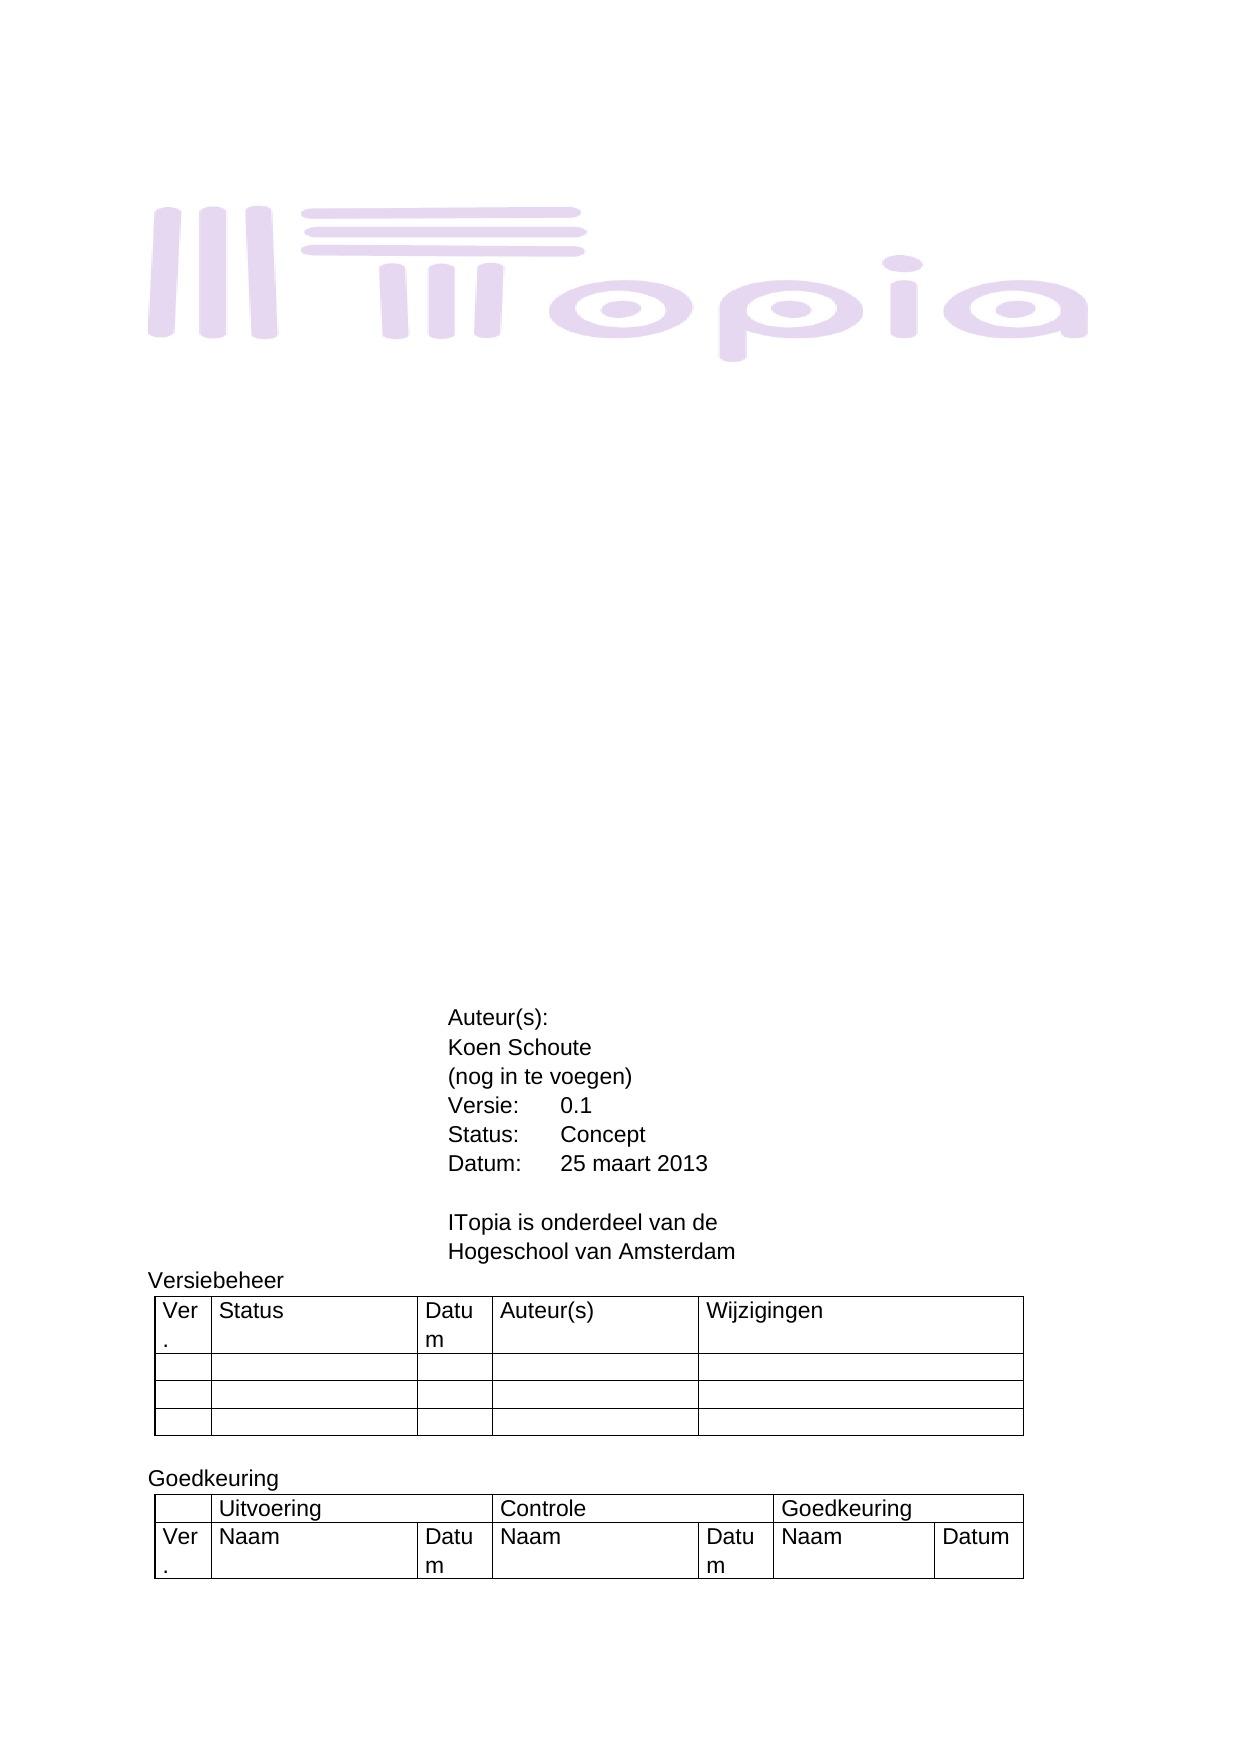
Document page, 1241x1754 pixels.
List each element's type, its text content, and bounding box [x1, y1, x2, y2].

table_cell [493, 1409, 698, 1435]
table_cell Datum [699, 1523, 773, 1578]
table_header Auteur(s) [493, 1297, 698, 1353]
table_cell [212, 1409, 417, 1435]
table_cell [156, 1381, 211, 1407]
table_cell Datum [418, 1523, 492, 1578]
table_cell [699, 1409, 1023, 1435]
table_cell [418, 1409, 492, 1435]
table_cell [493, 1381, 698, 1407]
text Datum: 25 maart 2013 [448, 1150, 1092, 1177]
table_cell Naam [774, 1523, 934, 1578]
text (nog in te voegen) [448, 1063, 1092, 1089]
text Versie: 0.1 [448, 1092, 1092, 1118]
table_header [156, 1495, 211, 1522]
table_cell Ver. [156, 1523, 211, 1578]
table_header Wijzigingen [699, 1297, 1023, 1353]
table_cell [212, 1354, 417, 1380]
table_cell [699, 1354, 1023, 1380]
text Versiebeheer [148, 1267, 1092, 1293]
table_cell [212, 1381, 417, 1407]
table_header Status [212, 1297, 417, 1353]
table_header Ver. [156, 1297, 211, 1353]
table_header Datum [418, 1297, 492, 1353]
table_header Uitvoering [212, 1495, 492, 1522]
table_cell [493, 1354, 698, 1380]
text Koen Schoute [448, 1033, 1092, 1060]
text Status: Concept [448, 1121, 1092, 1147]
table_cell Naam [212, 1523, 417, 1578]
text Hogeschool van Amsterdam [448, 1238, 1092, 1264]
table_cell [699, 1381, 1023, 1407]
table_cell [418, 1381, 492, 1407]
text Auteur(s): [448, 1004, 1092, 1031]
table_cell Naam [493, 1523, 698, 1578]
text Goedkeuring [148, 1465, 1092, 1491]
table_cell [418, 1354, 492, 1380]
table_cell Datum [935, 1523, 1023, 1578]
picture [147, 205, 1093, 363]
table_header Controle [493, 1495, 773, 1522]
table_header Goedkeuring [774, 1495, 1023, 1522]
table_cell [156, 1354, 211, 1380]
table_cell [156, 1409, 211, 1435]
text ITopia is onderdeel van de [448, 1208, 1092, 1235]
